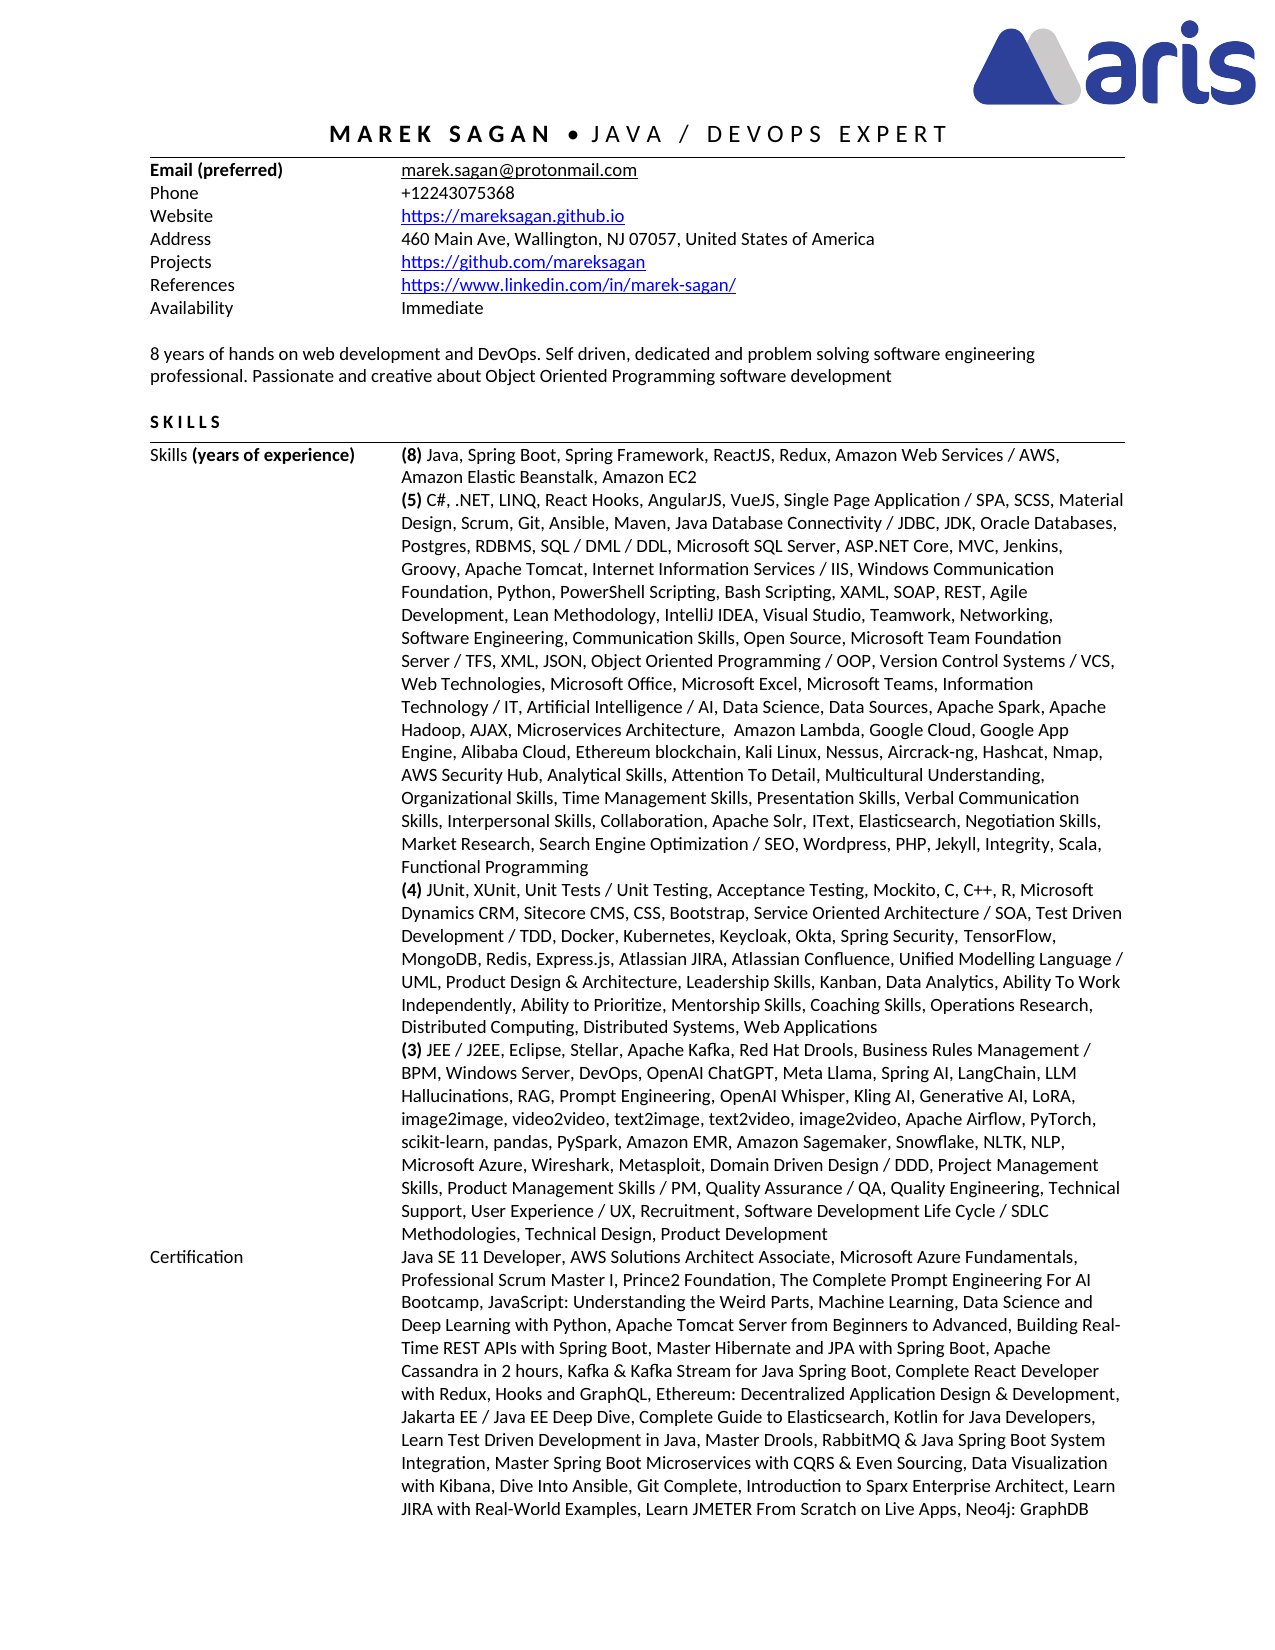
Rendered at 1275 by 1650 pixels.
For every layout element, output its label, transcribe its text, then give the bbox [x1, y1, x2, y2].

text Phone +12243075368 [150, 181, 1125, 204]
text Email (preferred) marek.sagan@protonmail.com [150, 158, 1125, 181]
text Availability Immediate [150, 296, 1125, 319]
text Certification Java SE 11 Developer, AWS Solutions Architect Associate, Microsoft Azure Fundamentals, Professional Scrum Master I, Prince2 Foundation, The Complete Prompt Engineering For AI Bootcamp, JavaScript: Understanding the Weird Parts, Machine Learning, Data Science and Deep Learning with Python, Apache Tomcat Server from Beginners to Advanced, Building Real-Time REST APIs with Spring Boot, Master Hibernate and JPA with Spring Boot, Apache Cassandra in 2 hours, Kafka & Kafka Stream for Java Spring Boot, Complete React Developer with Redux, Hooks and GraphQL, Ethereum: Decentralized Application Design & Development, Jakarta EE / Java EE Deep Dive, Complete Guide to Elasticsearch, Kotlin for Java Developers, Learn Test Driven Development in Java, Master Drools, RabbitMQ & Java Spring Boot System Integration, Master Spring Boot Microservices with CQRS & Even Sourcing, Data Visualization with Kibana, Dive Into Ansible, Git Complete, Introduction to Sparx Enterprise Architect, Learn JIRA with Real-World Examples, Learn JMETER From Scratch on Live Apps, Neo4j: GraphDB [150, 1245, 1125, 1520]
text Website https://mareksagan.github.io [150, 204, 1125, 227]
text Address 460 Main Ave, Wallington, NJ 07057, United States of America [150, 227, 1125, 250]
text Projects https://github.com/mareksagan [150, 250, 1125, 273]
text Skills (years of experience) (8) Java, Spring Boot, Spring Framework, ReactJS, Redux, Amazon Web Services / AWS, Amazon Elastic Beanstalk, Amazon EC2 (5) C#, .NET, LINQ, React Hooks, AngularJS, VueJS, Single Page Application / SPA, SCSS, Material Design, Scrum, Git, Ansible, Maven, Java Database Connectivity / JDBC, JDK, Oracle Databases, Postgres, RDBMS, SQL / DML / DDL, Microsoft SQL Server, ASP.NET Core, MVC, Jenkins, Groovy, Apache Tomcat, Internet Information Services / IIS, Windows Communication Foundation, Python, PowerShell Scripting, Bash Scripting, XAML, SOAP, REST, Agile Development, Lean Methodology, IntelliJ IDEA, Visual Studio, Teamwork, Networking, Software Engineering, Communication Skills, Open Source, Microsoft Team Foundation Server / TFS, XML, JSON, Object Oriented Programming / OOP, Version Control Systems / VCS, Web Technologies, Microsoft Office, Microsoft Excel, Microsoft Teams, Information Technology / IT, Artificial Intelligence / AI, Data Science, Data Sources, Apache Spark, Apache Hadoop, AJAX, Microservices Architecture, Amazon Lambda, Google Cloud, Google App Engine, Alibaba Cloud, Ethereum blockchain, Kali Linux, Nessus, Aircrack-ng, Hashcat, Nmap, AWS Security Hub, Analytical Skills, Attention To Detail, Multicultural Understanding, Organizational Skills, Time Management Skills, Presentation Skills, Verbal Communication Skills, Interpersonal Skills, Collaboration, Apache Solr, IText, Elasticsearch, Negotiation Skills, Market Research, Search Engine Optimization / SEO, Wordpress, PHP, Jekyll, Integrity, Scala, Functional Programming (4) JUnit, XUnit, Unit Tests / Unit Testing, Acceptance Testing, Mockito, C, C++, R, Microsoft Dynamics CRM, Sitecore CMS, CSS, Bootstrap, Service Oriented Architecture / SOA, Test Driven Development / TDD, Docker, Kubernetes, Keycloak, Okta, Spring Security, TensorFlow, MongoDB, Redis, Express.js, Atlassian JIRA, Atlassian Confluence, Unified Modelling Language / UML, Product Design & Architecture, Leadership Skills, Kanban, Data Analytics, Ability To Work Independently, Ability to Prioritize, Mentorship Skills, Coaching Skills, Operations Research, Distributed Computing, Distributed Systems, Web Applications (3) JEE / J2EE, Eclipse, Stellar, Apache Kafka, Red Hat Drools, Business Rules Management / BPM, Windows Server, DevOps, OpenAI ChatGPT, Meta Llama, Spring AI, LangChain, LLM Hallucinations, RAG, Prompt Engineering, OpenAI Whisper, Kling AI, Generative AI, LoRA, image2image, video2video, text2image, text2video, image2video, Apache Airflow, PyTorch, scikit-learn, pandas, PySpark, Amazon EMR, Amazon Sagemaker, Snowflake, NLTK, NLP, Microsoft Azure, Wireshark, Metasploit, Domain Driven Design / DDD, Project Management Skills, Product Management Skills / PM, Quality Assurance / QA, Quality Engineering, Technical Support, User Experience / UX, Recruitment, Software Development Life Cycle / SDLC Methodologies, Technical Design, Product Development [150, 443, 1125, 1245]
picture [973, 20, 1256, 105]
title MAREK SAGAN • JAVA / DEVOPS EXPERT [150, 118, 1125, 157]
subtitle SKILLS [150, 411, 1125, 442]
text References https://www.linkedin.com/in/marek-sagan/ [150, 273, 1125, 296]
text 8 years of hands on web development and DevOps. Self driven, dedicated and problem solving software engineering professional. Passionate and creative about Object Oriented Programming software development [150, 342, 1125, 388]
